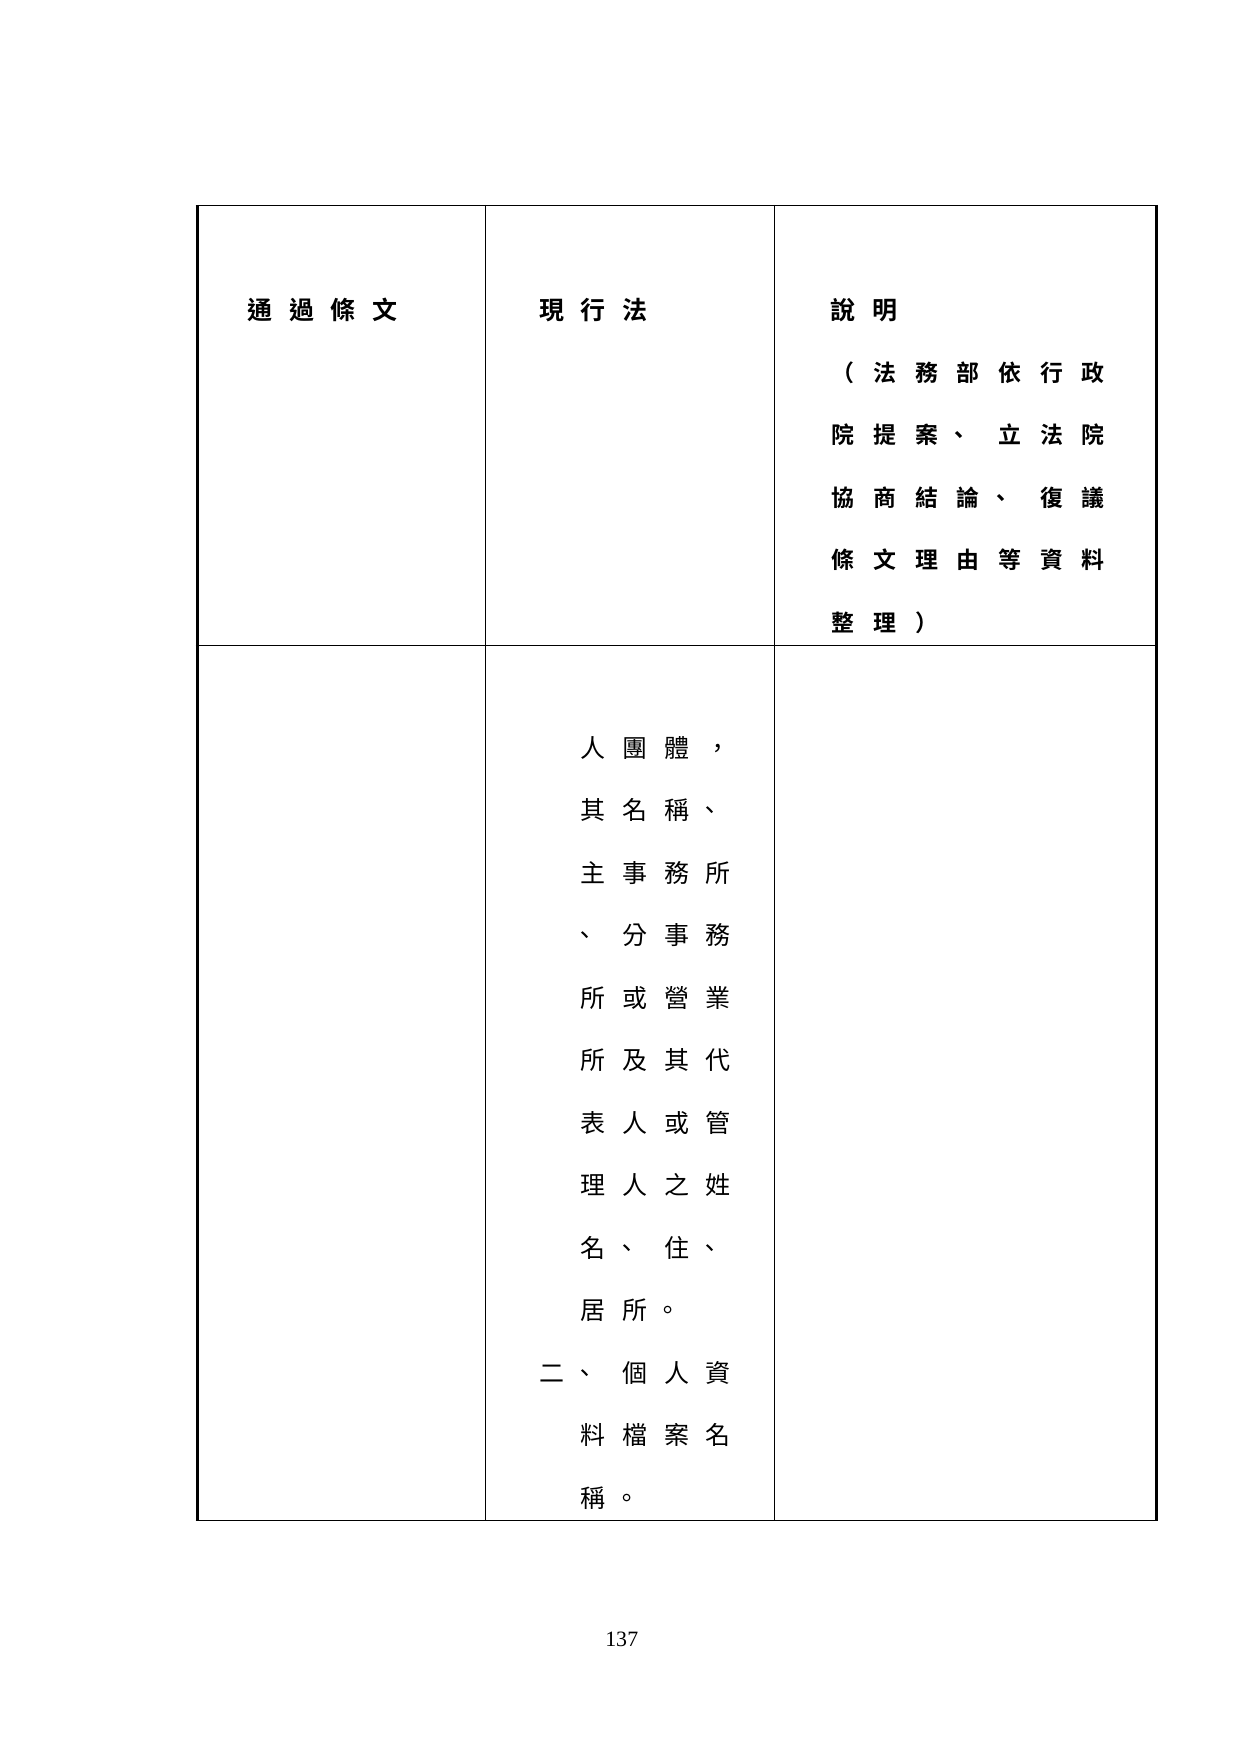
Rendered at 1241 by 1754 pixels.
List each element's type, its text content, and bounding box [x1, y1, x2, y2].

table_cell [199, 646, 485, 1520]
table_header 說明 （法務部依行政院提案、立法院協商結論、復議條文理由等資料整理） [775, 206, 1155, 645]
table_header 現行法 [486, 206, 774, 645]
table_header 通過條文 [199, 206, 485, 645]
table_cell [775, 646, 1155, 1520]
table_cell 人團體，其名稱、主事務所、分事務所或營業所及其代表人或管理人之姓名、住、居所。 二、個人資料檔案名稱。 [486, 646, 774, 1520]
